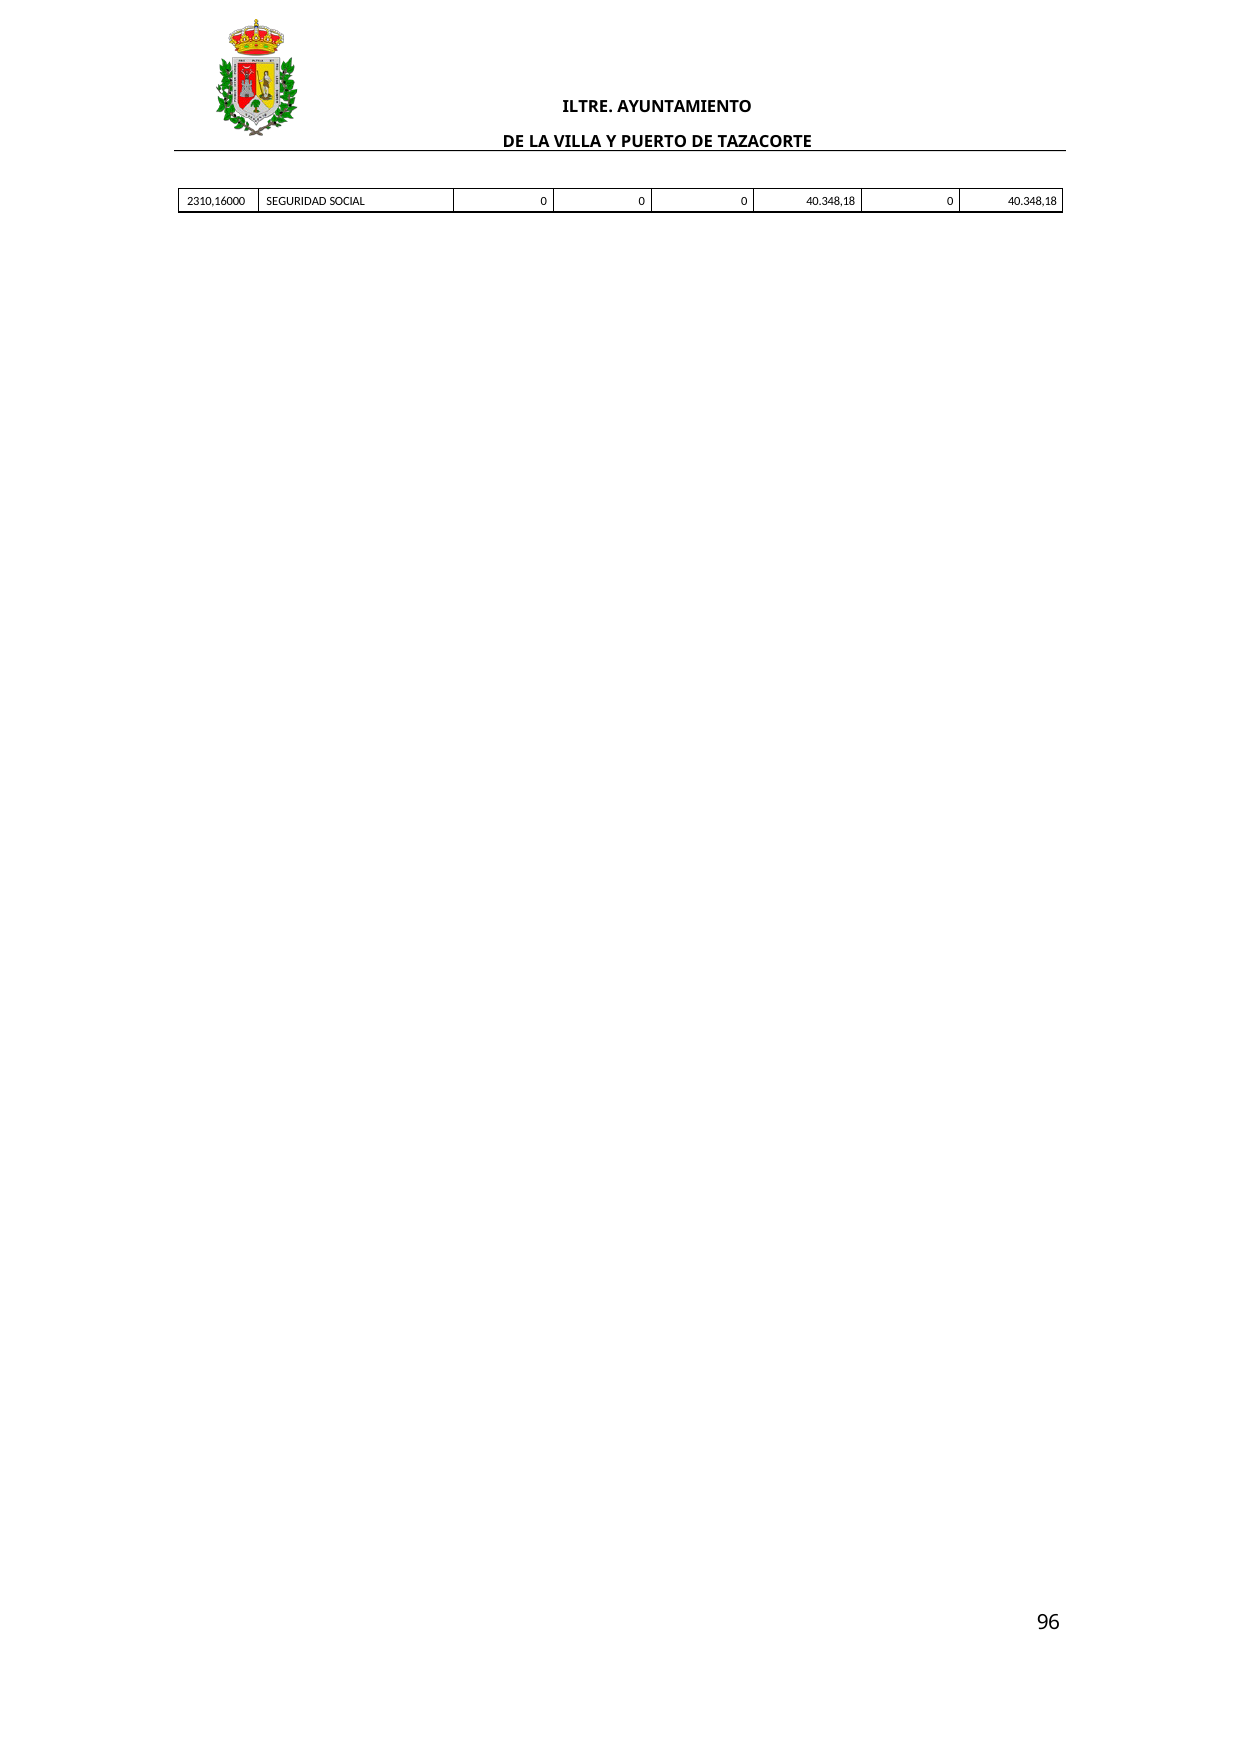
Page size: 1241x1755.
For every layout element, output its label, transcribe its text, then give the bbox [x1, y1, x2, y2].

table_cell 40.348,18 [960, 189, 1062, 211]
table_cell 40.348,18 [754, 189, 861, 211]
table_cell 0 [454, 189, 553, 211]
table_cell 2310,16000 [179, 189, 258, 211]
table_cell SEGURIDAD SOCIAL [259, 189, 453, 211]
table_cell 0 [554, 189, 651, 211]
table_cell 0 [862, 189, 959, 211]
table_cell 0 [652, 189, 753, 211]
